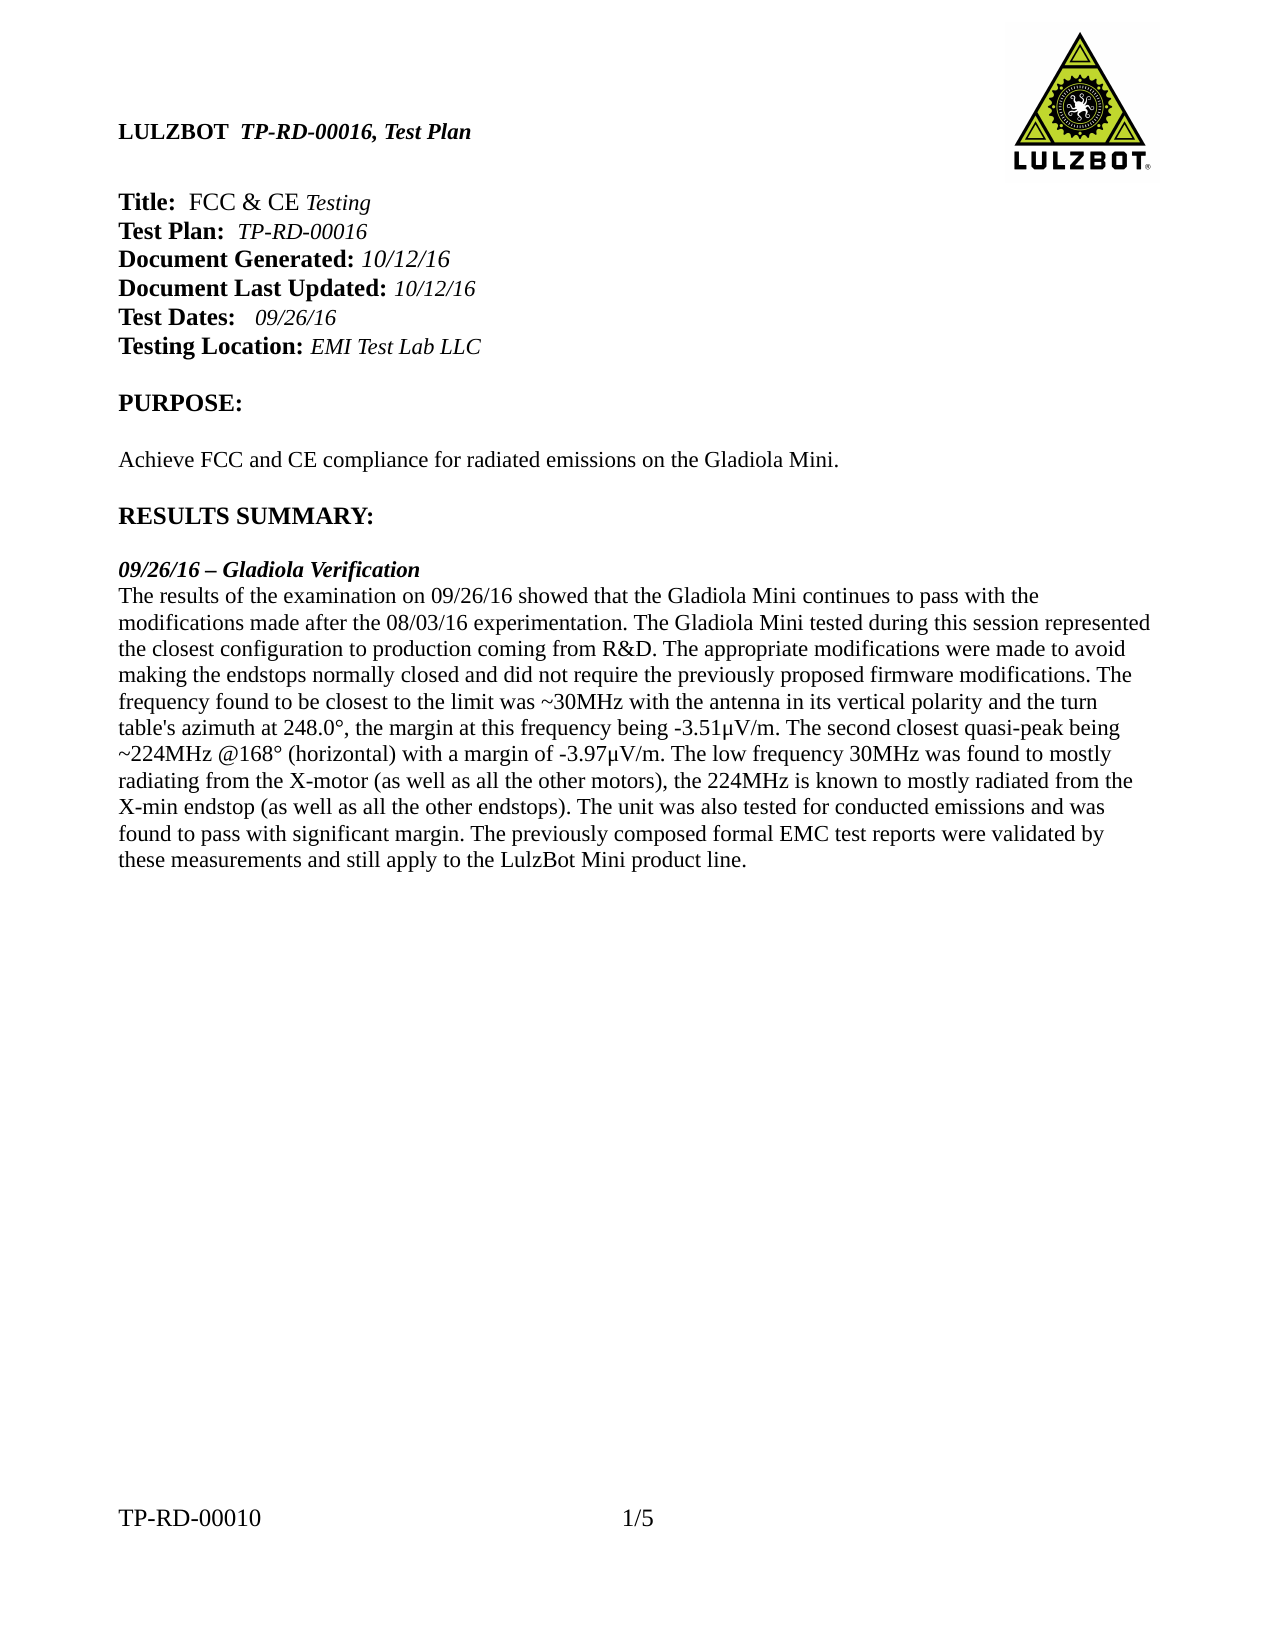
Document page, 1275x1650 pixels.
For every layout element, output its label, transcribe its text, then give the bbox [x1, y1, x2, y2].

text PURPOSE: [118, 388, 1157, 417]
text Title: FCC & CE Testing [118, 187, 1157, 216]
picture [1005, 22, 1160, 183]
text Document Last Updated: 10/12/16 [118, 273, 1157, 302]
text Achieve FCC and CE compliance for radiated emissions on the Gladiola Mini. [118, 446, 1157, 472]
text RESULTS SUMMARY: [118, 501, 1157, 530]
text 09/26/16 – Gladiola Verification [118, 556, 1157, 582]
text Testing Location: EMI Test Lab LLC [118, 331, 1157, 359]
text Test Dates: 09/26/16 [118, 302, 1157, 331]
text The results of the examination on 09/26/16 showed that the Gladiola Mini continues to pass with the modifications made after the 08/03/16 experimentation. The Gladiola Mini tested during this session represented the closest configuration to production coming from R&D. The appropriate modifications were made to avoid making the endstops normally closed and did not require the previously proposed firmware modifications. The frequency found to be closest to the limit was ~30MHz with the antenna in its vertical polarity and the turn table's azimuth at 248.0°, the margin at this frequency being -3.51μV/m. The second closest quasi-peak being ~224MHz @168° (horizontal) with a margin of -3.97μV/m. The low frequency 30MHz was found to mostly radiating from the X-motor (as well as all the other motors), the 224MHz is known to mostly radiated from the X-min endstop (as well as all the other endstops). The unit was also tested for conducted emissions and was found to pass with significant margin. The previously composed formal EMC test reports were validated by these measurements and still apply to the LulzBot Mini product line. [118, 582, 1157, 872]
text Document Generated: 10/12/16 [118, 244, 1157, 273]
text Test Plan: TP-RD-00016 [118, 216, 1157, 244]
